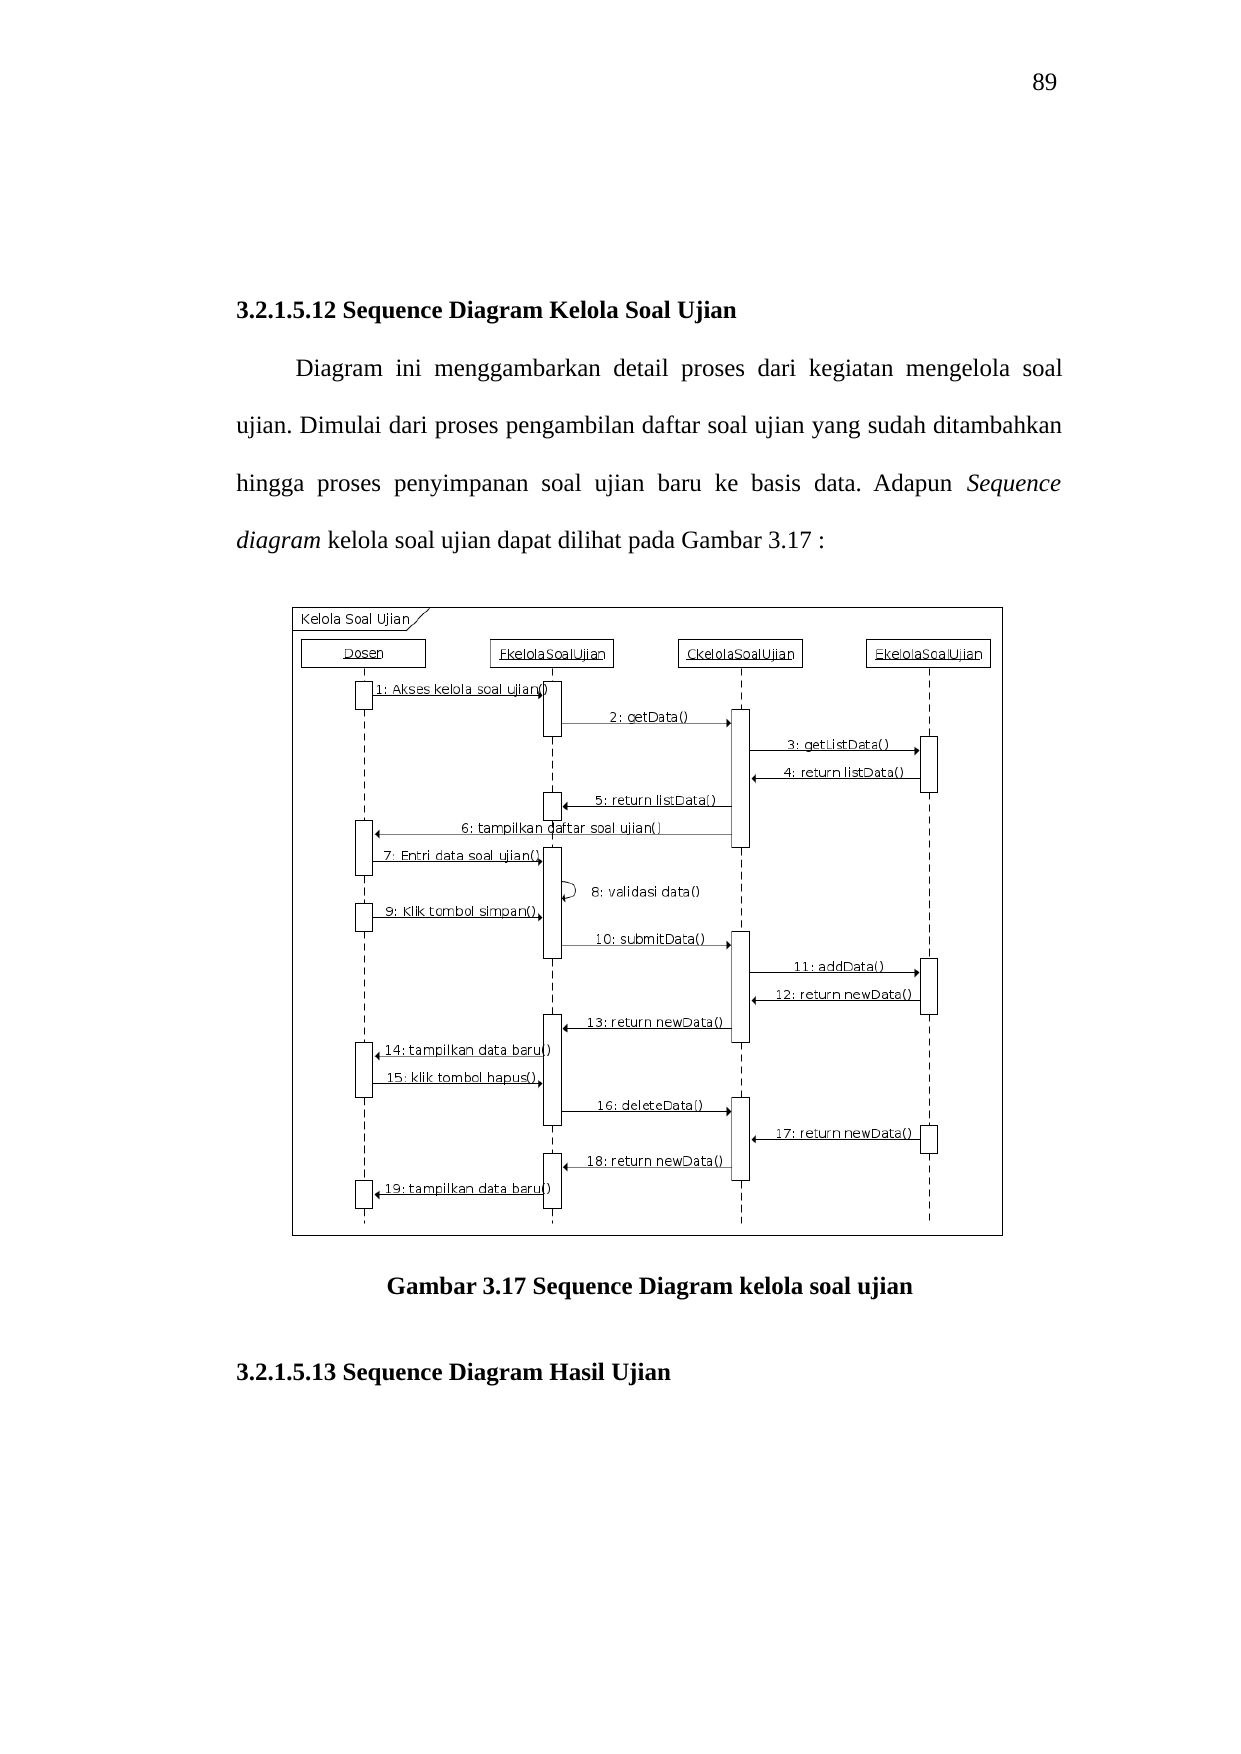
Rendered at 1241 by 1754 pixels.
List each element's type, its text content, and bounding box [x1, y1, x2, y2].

subtitle 3.2.1.5.13 Sequence Diagram Hasil Ujian [236, 1357, 1063, 1386]
subtitle 3.2.1.5.12 Sequence Diagram Kelola Soal Ujian [236, 295, 1063, 324]
picture [290, 589, 1010, 1242]
text Diagram ini menggambarkan detail proses dari kegiatan mengelola soal ujian. Dimulai dari proses pengambilan daftar soal ujian yang sudah ditambahkan hingga proses penyimpanan soal ujian baru ke basis data. Adapun Sequence diagram kelola soal ujian dapat dilihat pada Gambar 3.17 : [236, 353, 1063, 554]
text Gambar 3.17 Sequence Diagram kelola soal ujian [236, 1242, 1063, 1299]
